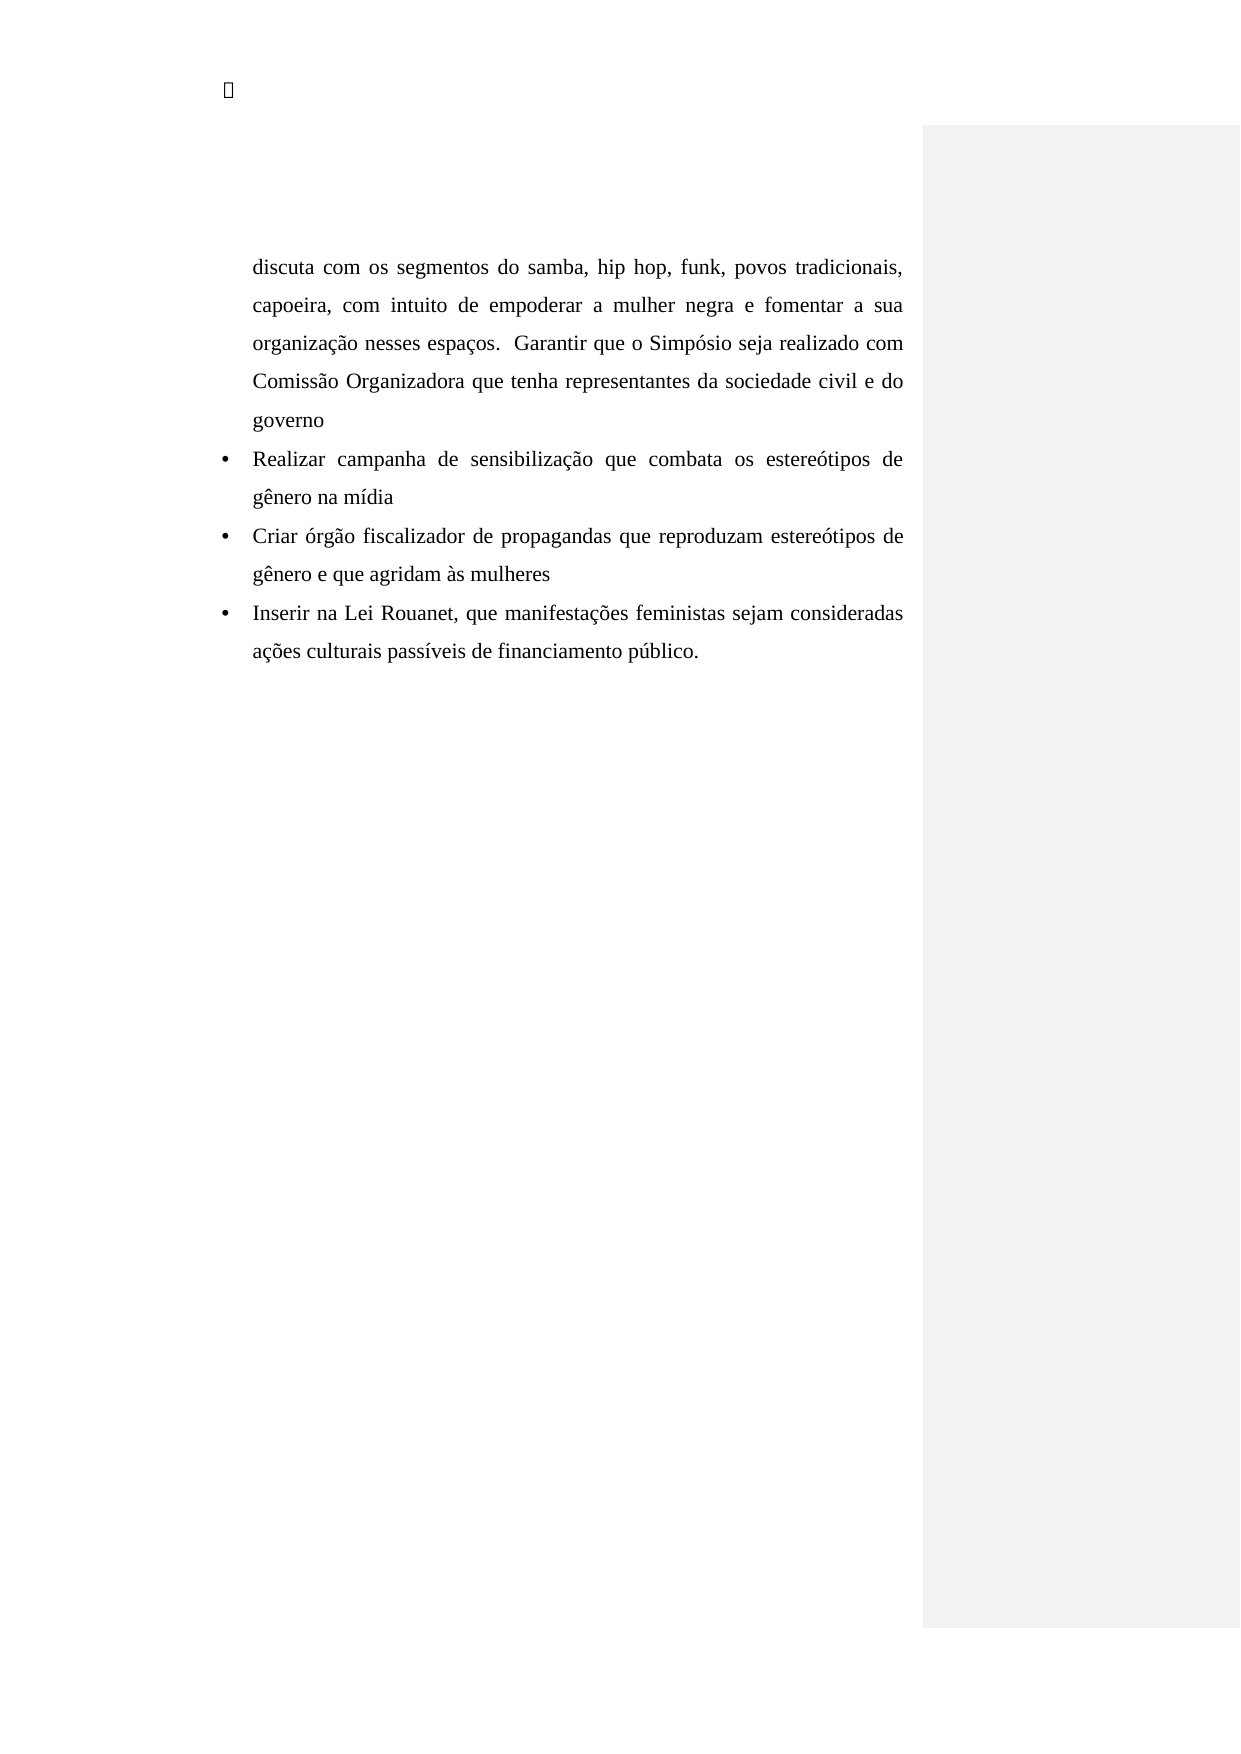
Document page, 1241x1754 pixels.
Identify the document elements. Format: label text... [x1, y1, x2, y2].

list Inserir na Lei Rouanet, que manifestações feministas sejam consideradas ações culturais passíveis de financiamento público. [221, 600, 907, 664]
list Realizar campanha de sensibilização que combata os estereótipos de gênero na mídia [221, 446, 907, 509]
list Criar órgão fiscalizador de propagandas que reproduzam estereótipos de gênero e que agridam às mulheres [221, 523, 907, 586]
list discuta com os segmentos do samba, hip hop, funk, povos tradicionais, capoeira, com intuito de empoderar a mulher negra e fomentar a sua organização nesses espaços. Garantir que o Simpósio seja realizado com Comissão Organizadora que tenha representantes da sociedade civil e do governo [221, 254, 907, 432]
